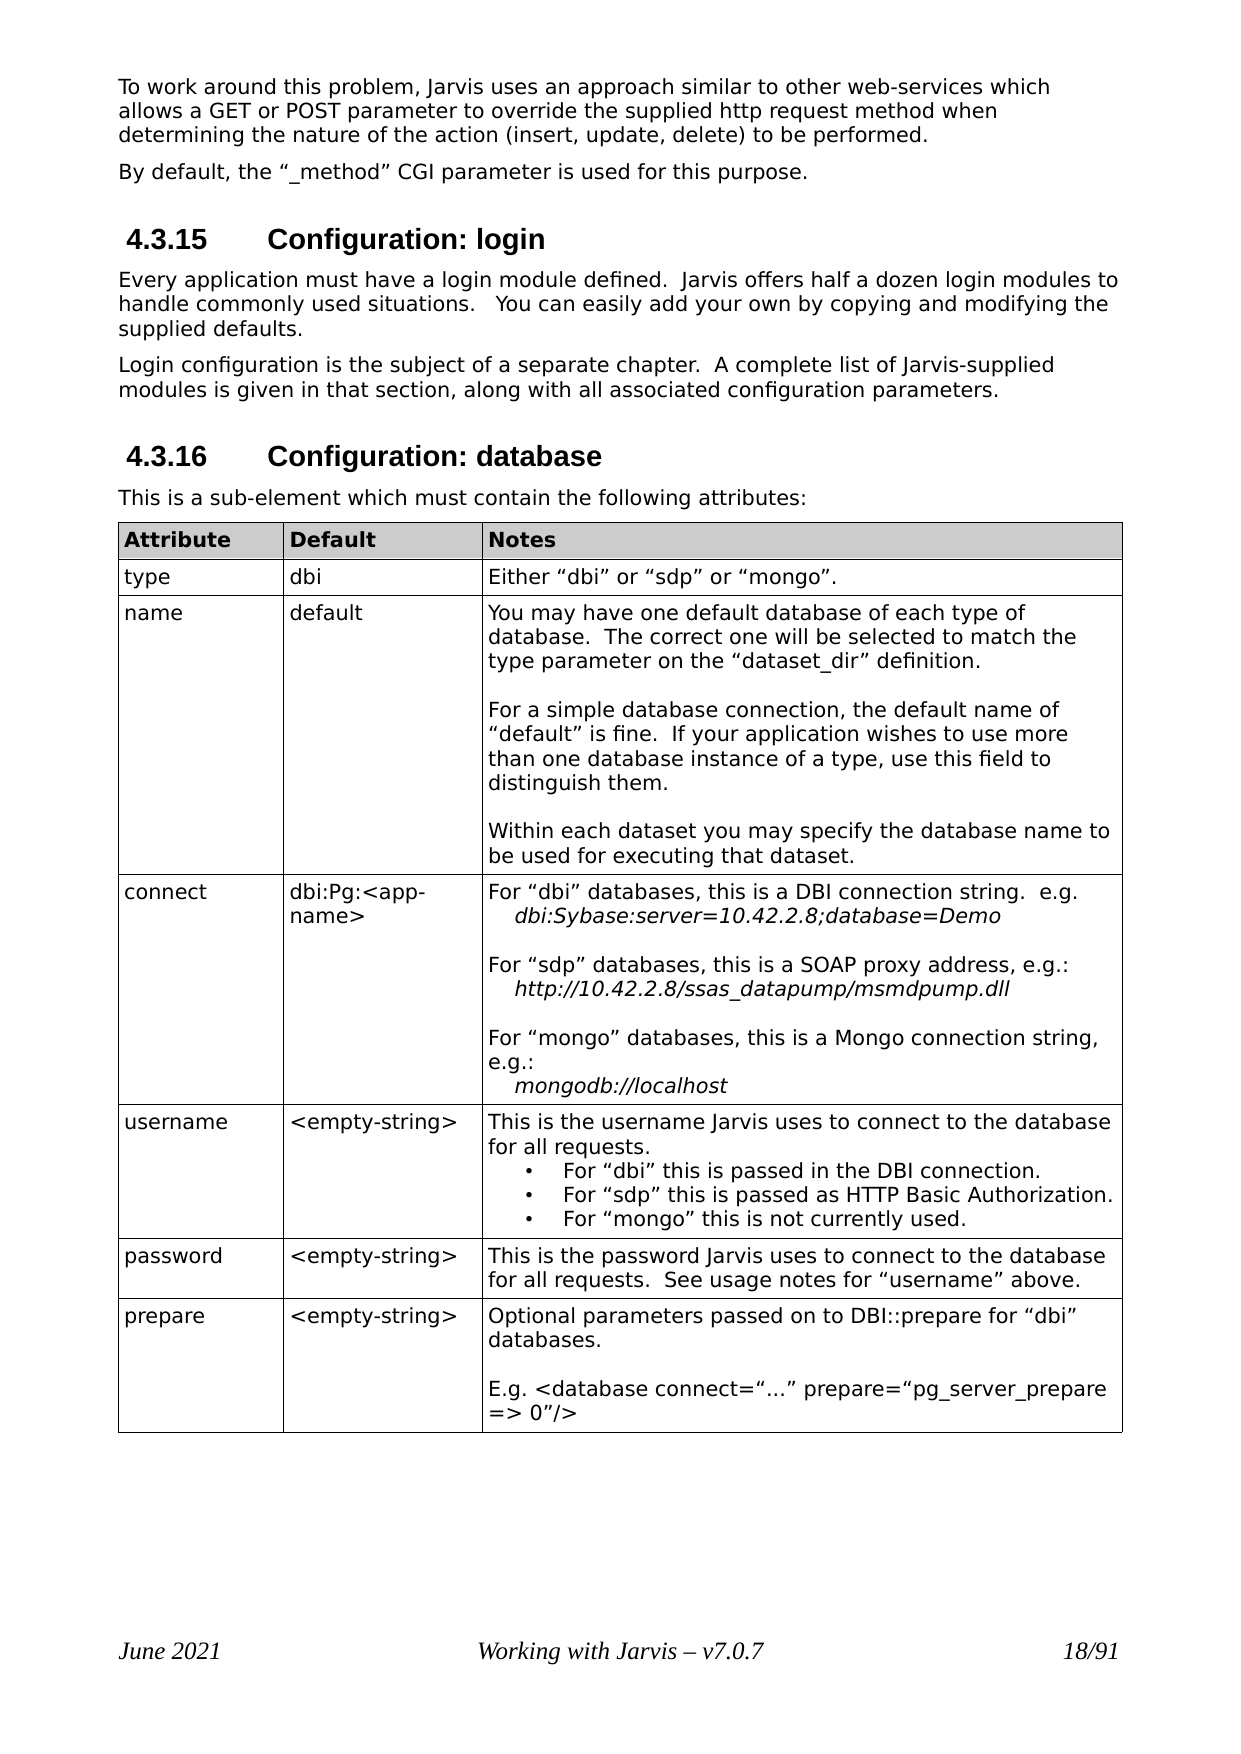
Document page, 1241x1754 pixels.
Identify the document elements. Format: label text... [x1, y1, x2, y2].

table_cell You may have one default database of each type of database. The correct one will be selected to match the type parameter on the “dataset_dir” definition. For a simple database connection, the default name of “default” is fine. If your application wishes to use more than one database instance of a type, use this field to distinguish them. Within each dataset you may specify the database name to be used for executing that dataset. [483, 596, 1122, 874]
table_cell password [119, 1239, 283, 1298]
table_cell dbi:Pg:<app-name> [284, 875, 482, 1104]
table_cell username [119, 1105, 283, 1237]
table_cell type [119, 560, 283, 595]
table_cell <empty-string> [284, 1105, 482, 1237]
table_cell For “dbi” databases, this is a DBI connection string. e.g. dbi:Sybase:server=10.42.2.8;database=Demo For “sdp” databases, this is a SOAP proxy address, e.g.: http://10.42.2.8/ssas_datapump/msmdpump.dll For “mongo” databases, this is a Mongo connection string, e.g.: mongodb://localhost [483, 875, 1122, 1104]
subtitle Configuration: login [118, 222, 1122, 256]
table_cell Optional parameters passed on to DBI::prepare for “dbi” databases. E.g. <database connect=“...” prepare=“pg_server_prepare => 0”/> [483, 1299, 1122, 1431]
subtitle Configuration: database [118, 439, 1122, 473]
table_cell This is the password Jarvis uses to connect to the database for all requests. See usage notes for “username” above. [483, 1239, 1122, 1298]
text Every application must have a login module defined. Jarvis offers half a dozen login modules to handle commonly used situations. You can easily add your own by copying and modifying the supplied defaults. [118, 268, 1122, 341]
text This is a sub-element which must contain the following attributes: [118, 486, 1122, 510]
table_cell This is the username Jarvis uses to connect to the database for all requests. For “dbi” this is passed in the DBI connection. For “sdp” this is passed as HTTP Basic Authorization. For “mongo” this is not currently used. [483, 1105, 1122, 1237]
text To work around this problem, Jarvis uses an approach similar to other web-services which allows a GET or POST parameter to override the supplied http request method when determining the nature of the action (insert, update, delete) to be performed. [118, 75, 1122, 148]
text Login configuration is the subject of a separate chapter. A complete list of Jarvis-supplied modules is given in that section, along with all associated configuration parameters. [118, 353, 1122, 402]
table_header Attribute [119, 523, 283, 558]
table_cell Either “dbi” or “sdp” or “mongo”. [483, 560, 1122, 595]
table_cell default [284, 596, 482, 874]
table_cell <empty-string> [284, 1239, 482, 1298]
text By default, the “_method” CGI parameter is used for this purpose. [118, 160, 1122, 184]
table_header Notes [483, 523, 1122, 558]
table_cell prepare [119, 1299, 283, 1431]
table_header Default [284, 523, 482, 558]
table_cell dbi [284, 560, 482, 595]
table_cell connect [119, 875, 283, 1104]
table_cell name [119, 596, 283, 874]
table_cell <empty-string> [284, 1299, 482, 1431]
